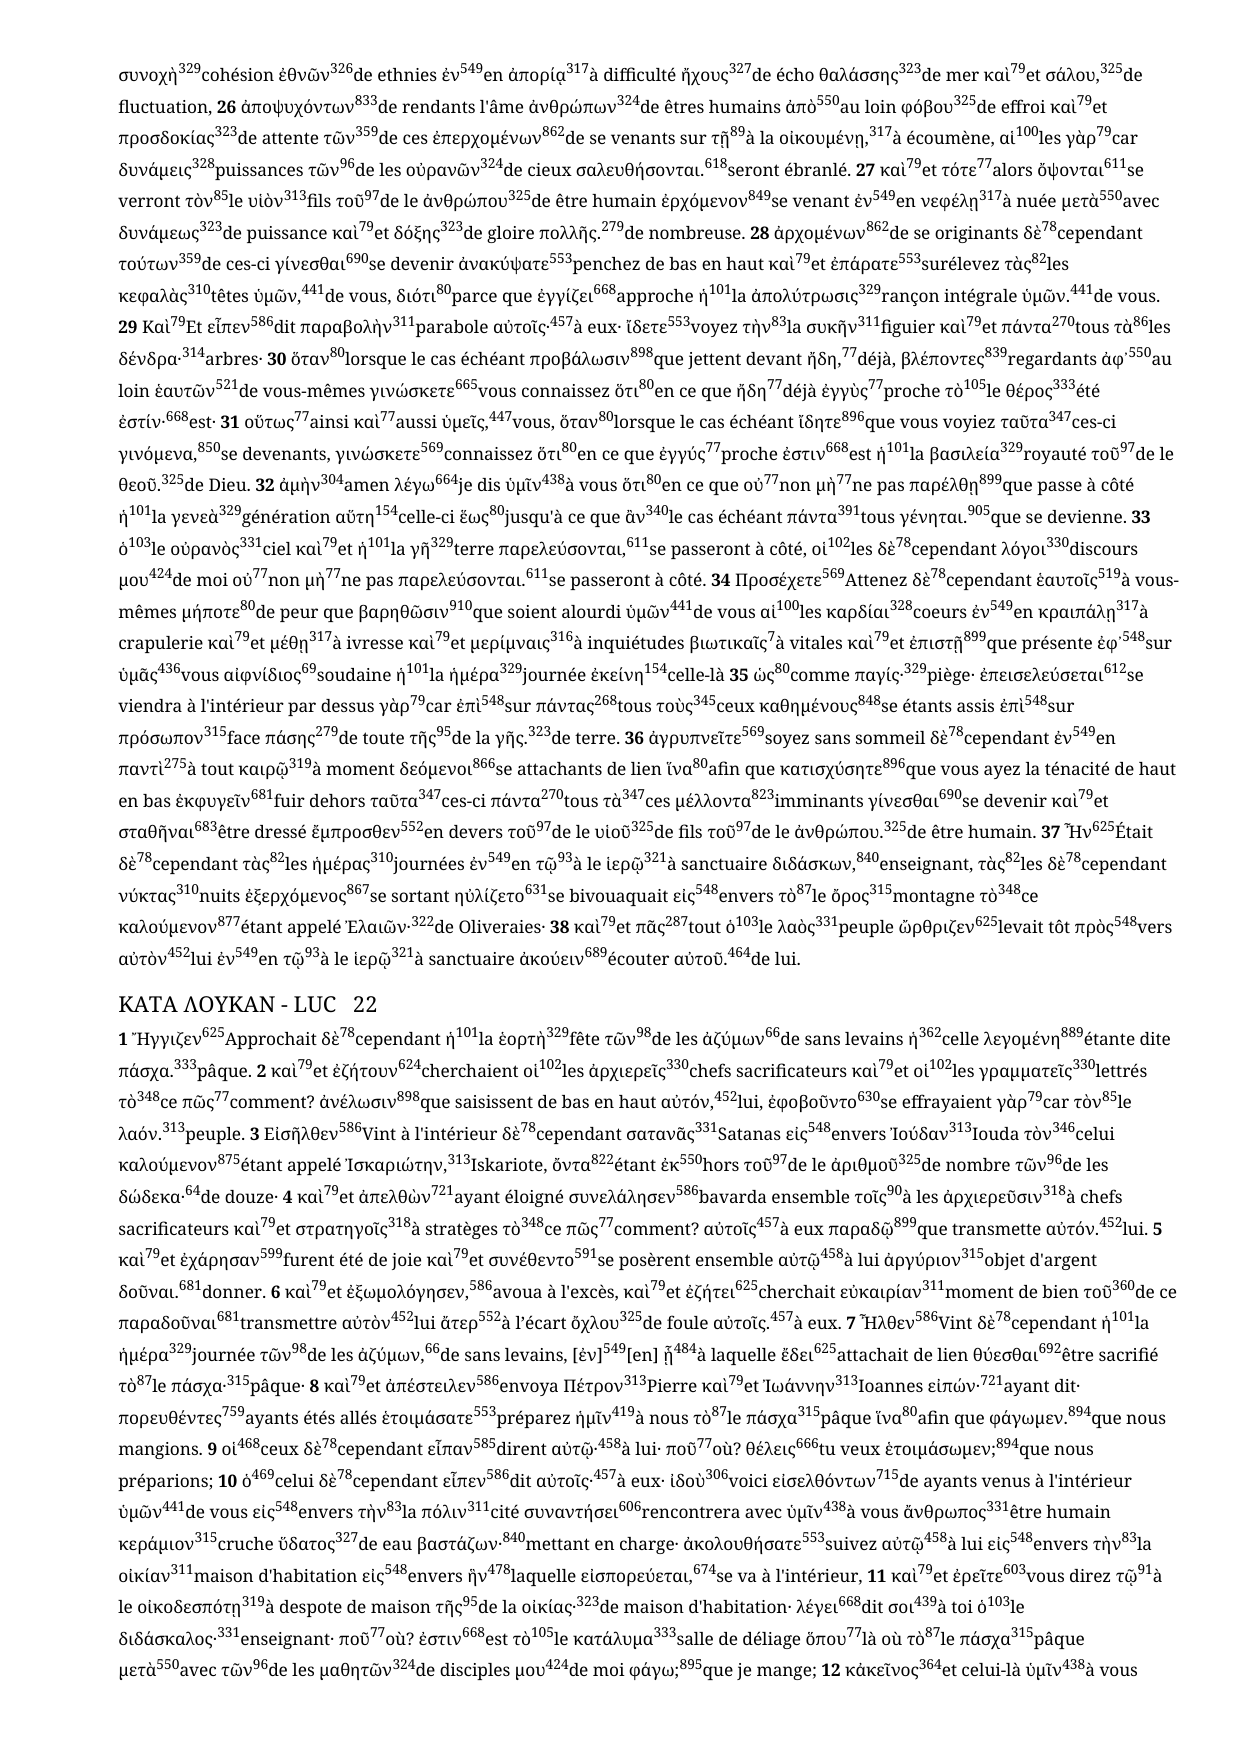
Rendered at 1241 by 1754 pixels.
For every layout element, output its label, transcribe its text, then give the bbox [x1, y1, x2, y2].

text ΚΑΤΑ ΛΟΥΚΑΝ - LUC 22 [118, 989, 1181, 1019]
text 1 Ἤγγιζεν625Approchait δὲ78cependant ἡ101la ἑορτὴ329fête τῶν98de les ἀζύμων66de sans levains ἡ362celle λεγομένη889étante dite πάσχα.333pâque. 2 καὶ79et ἐζήτουν624cherchaient οἱ102les ἀρχιερεῖς330chefs sacrificateurs καὶ79et οἱ102les γραμματεῖς330lettrés τὸ348ce πῶς77comment? ἀνέλωσιν898que saisissent de bas en haut αὐτόν,452lui, ἐφοβοῦντο630se effrayaient γὰρ79car τὸν85le λαόν.313peuple. 3 Εἰσῆλθεν586Vint à l'intérieur δὲ78cependant σατανᾶς331Satanas εἰς548envers Ἰούδαν313Iouda τὸν346celui καλούμενον875étant appelé Ἰσκαριώτην,313Iskariote, ὄντα822étant ἐκ550hors τοῦ97de le ἀριθμοῦ325de nombre τῶν96de les δώδεκα·64de douze· 4 καὶ79et ἀπελθὼν721ayant éloigné συνελάλησεν586bavarda ensemble τοῖς90à les ἀρχιερεῦσιν318à chefs sacrificateurs καὶ79et στρατηγοῖς318à stratèges τὸ348ce πῶς77comment? αὐτοῖς457à eux παραδῷ899que transmette αὐτόν.452lui. 5 καὶ79et ἐχάρησαν599furent été de joie καὶ79et συνέθεντο591se posèrent ensemble αὐτῷ458à lui ἀργύριον315objet d'argent δοῦναι.681donner. 6 καὶ79et ἐξωμολόγησεν,586avoua à l'excès, καὶ79et ἐζήτει625cherchait εὐκαιρίαν311moment de bien τοῦ360de ce παραδοῦναι681transmettre αὐτὸν452lui ἄτερ552à l’écart ὄχλου325de foule αὐτοῖς.457à eux. 7 Ἦλθεν586Vint δὲ78cependant ἡ101la ἡμέρα329journée τῶν98de les ἀζύμων,66de sans levains, [ἐν]549[en] ᾗ484à laquelle ἔδει625attachait de lien θύεσθαι692être sacrifié τὸ87le πάσχα·315pâque· 8 καὶ79et ἀπέστειλεν586envoya Πέτρον313Pierre καὶ79et Ἰωάννην313Ioannes εἰπών·721ayant dit· πορευθέντες759ayants étés allés ἑτοιμάσατε553préparez ἡμῖν419à nous τὸ87le πάσχα315pâque ἵνα80afin que φάγωμεν.894que nous mangions. 9 οἱ468ceux δὲ78cependant εἶπαν585dirent αὐτῷ·458à lui· ποῦ77où? θέλεις666tu veux ἑτοιμάσωμεν;894que nous préparions; 10 ὁ469celui δὲ78cependant εἶπεν586dit αὐτοῖς·457à eux· ἰδοὺ306voici εἰσελθόντων715de ayants venus à l'intérieur ὑμῶν441de vous εἰς548envers τὴν83la πόλιν311cité συναντήσει606rencontrera avec ὑμῖν438à vous ἄνθρωπος331être humain κεράμιον315cruche ὕδατος327de eau βαστάζων·840mettant en charge· ἀκολουθήσατε553suivez αὐτῷ458à lui εἰς548envers τὴν83la οἰκίαν311maison d'habitation εἰς548envers ἣν478laquelle εἰσπορεύεται,674se va à l'intérieur, 11 καὶ79et ἐρεῖτε603vous direz τῷ91à le οἰκοδεσπότῃ319à despote de maison τῆς95de la οἰκίας·323de maison d'habitation· λέγει668dit σοι439à toi ὁ103le διδάσκαλος·331enseignant· ποῦ77où? ἐστιν668est τὸ105le κατάλυμα333salle de déliage ὅπου77là où τὸ87le πάσχα315pâque μετὰ550avec τῶν96de les μαθητῶν324de disciples μου424de moi φάγω;895que je mange; 12 κἀκεῖνος364et celui-là ὑμῖν438à vous δείξει606montrera ἀνάγαιον315chambre haute μέγα6grand ἐστρωμένον·798ayant été étendu· ἐκεῖ77là ἑτοιμάσατε.553préparez. 13 ἀπελθόντες720ayants éloignés δὲ78cependant εὗρον585trouvèrent καθὼς77de haut en bas comme εἰρήκει659avait dit αὐτοῖς457à eux καὶ79et ἡτοίμασαν585préparèrent τὸ87le πάσχα.315pâque. 14 Καὶ79Et ὅτε80lorsque ἐγένετο592se devint ἡ101la ὥρα,329heure, ἀνέπεσεν586tomba de bas en haut καὶ79et οἱ102les ἀπόστολοι330envoyés σὺν549avec αὐτῷ.458à lui. 15 καὶ79et εἶπεν586dit πρὸς548vers αὐτούς·451eux· ἐπιθυμίᾳ317à désir en fureur ἐπεθύμησα582je désirai en fureur τοῦτο140ce-ci τὸ87le πάσχα315pâque φαγεῖν681manger μεθ᾽550avec ὑμῶν441de vous πρὸ550d'avant τοῦ360de ce με417moi παθεῖν·681souffrir· 16 λέγω664je dis γὰρ79car ὑμῖν438à vous ὅτι80en ce que οὐ77non μὴ77ne pas φάγω895que je mange αὐτὸ454lui ἕως551jusqu'à ce que ὅτου494de lequel un quelconque πληρωθῇ911que soit fait plénitude ἐν549en τῇ89à la βασιλείᾳ317à royauté τοῦ97de le θεοῦ.325de Dieu. 17 καὶ79et δεξάμενος740se ayant accepté ποτήριον315récipient à boire εὐχαριστήσας721ayant rendu grâce εἶπεν·586dit· λάβετε553prenez τοῦτο348ce-ci καὶ79et διαμερίσατε553partagez en séparant εἰς548envers ἑαυτούς·527eux-mêmes· 18 λέγω664je dis γὰρ79car ὑμῖν,438à vous, [ὅτι]80[en ce que] οὐ77non μὴ77ne pas πίω895que je boive ἀπὸ550au loin τοῦ360de ce νῦν77maintenant ἀπὸ550au loin τοῦ99de le γενήματος327de progéniture τῆς95de la ἀμπέλου323de vigne ἕως80jusqu'à ce que οὗ494de lequel ἡ101la βασιλεία329royauté τοῦ97de le θεοῦ325de Dieu ἔλθῃ.899que vienne. 19 Καὶ79Et λαβὼν721ayant pris ἄρτον313pain εὐχαριστήσας721ayant rendu grâce ἔκλασεν586cassa καὶ79et ἔδωκεν586donna αὐτοῖς457à eux λέγων·840disant· τοῦτό366ce-ci ἐστιν668est τὸ105le σῶμά333corps μου424de moi τὸ500ce ὑπὲρ550au-dessus ὑμῶν441de vous διδόμενον·893étant donné· τοῦτο348ce-ci ποιεῖτε569faites εἰς548envers τὴν83la ἐμὴν216mienne ἀνάμνησιν.311remémoration. 20 καὶ77aussi τὸ87le ποτήριον315récipient à boire ὡσαύτως77de même μετὰ548après τὸ482ce δειπνῆσαι,681dîner, λέγων·840disant· τοῦτο158ce-ci τὸ105le ποτήριον333récipient à boire ἡ101la καινὴ20nouvelle διαθήκη329disposition ἐν549en τῷ93à le αἵματί321à sang μου424de moi τὸ500ce ὑπὲρ550au-dessus ὑμῶν441de vous ἐκχυννόμενον.893étant déversé. 21 Πλὴν79Toutefois ἰδοὺ306voici ἡ101la χεὶρ329main τοῦ358de celui παραδιδόντος834de transmettant με417moi μετ᾽550avec ἐμοῦ424de moi ἐπὶ550sur τῆς95de la τραπέζης.323de table. 22 ὅτι80en ce que ὁ103le υἱὸς331fils μὲν79certes τοῦ97de le ἀνθρώπου325de être humain κατὰ548selon τὸ348ce ὡρισμένον798ayant été limité πορεύεται,674se va, πλὴν79toutefois οὐαὶ304Ouai τῷ91à le ἀνθρώπῳ319à être humain ἐκείνῳ144à celui-là δι᾽550par οὗ492de lequel παραδίδοται.680est transmis. 23 καὶ79et αὐτοὶ468eux ἤρξαντο591se originèrent συζητεῖν689chercher ensemble πρὸς548vers ἑαυτοὺς527eux-mêmes τὸ348ce τίς410quel ἄρα77par conséquent εἴη700que soit ἐξ550hors αὐτῶν463de eux ὁ498celui τοῦτο348ce-ci μέλλων840imminant πράσσειν.689pratiquer. 24 Ἐγένετο592Se devint δὲ78cependant καὶ77aussi φιλονεικία329affection au conflit ἐν549en αὐτοῖς,457à eux, τὸ366ce τίς410quel αὐτῶν463de eux δοκεῖ668estime εἶναι689être μείζων.47plus grand. 25 ὁ469celui δὲ78cependant εἶπεν586dit αὐτοῖς·457à eux· οἱ102les βασιλεῖς330rois τῶν98de les ἐθνῶν326de ethnies κυριεύουσιν667maîtrisent αὐτῶν465de eux καὶ79et οἱ363ceux ἐξουσιάζοντες839dominants en autorité αὐτῶν465de eux εὐεργέται330travailleurs au bien καλοῦνται.679sont appelés. 26 ὑμεῖς447vous δὲ78cependant οὐχ77non οὕτως,77ainsi, ἀλλ᾽79mais ὁ103le μείζων71plus grand ἐν549en ὑμῖν438à vous γενέσθω560se devienne ὡς80comme ὁ103le νεώτερος71plus jeune καὶ79et ὁ364celui ἡγούμενος867se gouvernant ὡς80comme ὁ364celui διακονῶν.840servant. 27 τίς410quel γὰρ79car μείζων,47plus grand, ὁ364celui ἀνακείμενος867se couchant de bas en haut ἢ79ou ὁ364celui διακονῶν;840servant; οὐχὶ340non pas ὁ364celui ἀνακείμενος;867se couchant de bas en haut; ἐγὼ431moi δὲ78cependant ἐν549en μέσῳ61à au milieu ὑμῶν441de vous εἰμι664je suis ὡς80comme ὁ364celui διακονῶν.840servant. 28 Ὑμεῖς447Vous δέ78cependant ἐστε665vous êtes οἱ363ceux διαμεμενηκότες782ayants restés constamment μετ᾽550avec ἐμοῦ424de moi ἐν549en τοῖς90à les πειρασμοῖς318à tentations μου·424de moi· 29 κἀγὼ431et moi διατίθεμαι670je me dispose ὑμῖν438à vous καθὼς77de haut en bas comme διέθετό592se disposa μοι420à moi ὁ103le πατήρ331père μου424de moi βασιλείαν,311royauté, 30 ἵνα80afin que ἔσθητε918que vous mangiez καὶ79et πίνητε918que vous buviez ἐπὶ550sur τῆς95de la τραπέζης323de table μου424de moi ἐν549en τῇ89à la βασιλείᾳ317à royauté μου,424de moi, καὶ79et καθήσεσθε609vous vous serez assis ἐπὶ550sur θρόνων324de trônes τὰς82les δώδεκα176douze φυλὰς310tribus κρίνοντες839jugeants τοῦ97de le Ἰσραήλ.325de Israël. 31 Σίμων337Simon Σίμων,337Simon, ἰδοὺ306voici ὁ103le σατανᾶς331Satanas ἐξῃτήσατο592se demanda dehors ὑμᾶς436vous τοῦ360de ce σινιάσαι681tamiser ὡς80comme τὸν85le σῖτον·313froment· 32 ἐγὼ431moi δὲ78cependant ἐδεήθην596je fus attaché de lien περὶ550autour σοῦ442de toi ἵνα80afin que μὴ77ne pas ἐκλίπῃ899que éclipse ἡ101la πίστις329croyance σου·442de toi· καὶ79et σύ448toi ποτε77à un moment ἐπιστρέψας721ayant tourné sur στήρισον554fixe τοὺς84les ἀδελφούς312frères σου.442de toi. 33 ὁ469celui δὲ78cependant εἶπεν586dit αὐτῷ·458à lui· κύριε,337Maître, μετὰ550avec σοῦ442de toi ἕτοιμός47prêt εἰμι664je suis καὶ79et εἰς548envers φυλακὴν311gardiennage καὶ79et εἰς548envers θάνατον313trépas πορεύεσθαι.690se aller. 34 ὁ469celui δὲ78cependant εἶπεν·586dit· λέγω664je dis σοι,439à toi, Πέτρε,337Pierre, οὐ77non φωνήσει606voixera σήμερον77aujourd'hui ἀλέκτωρ331coq ἕως80jusqu'à ce que τρίς77trois fois με417moi ἀπαρνήσῃ610tu te dénieras εἰδέναι.686avoir su. 35 Καὶ79Et εἶπεν586dit αὐτοῖς·457à eux· ὅτε80lorsque ἀπέστειλα582j'envoyai ὑμᾶς436vous ἄτερ552à l’écart βαλλαντίου327de bourse καὶ79et πήρας323de besace καὶ79et ὑποδημάτων,326de souliers, μή340ne pas τινος386de un quelconque ὑστερήσατε;583vous manquâtes; οἱ468ceux δὲ78cependant εἶπαν·585dirent· οὐθενός.386de aucun. 36 εἶπεν586dit δὲ78cependant αὐτοῖς·457à eux· ἀλλὰ79mais νῦν77maintenant ὁ364celui ἔχων840ayant βαλλάντιον315bourse ἀράτω,556lève, ὁμοίως77semblablement καὶ77aussi πήραν,311besace, καὶ79et ὁ364celui μὴ77ne pas ἔχων840ayant πωλησάτω556troque τὸ87le ἱμάτιον315himation αὐτοῦ464de lui καὶ79et ἀγορασάτω556achète à l'agora μάχαιραν.311machette. 37 λέγω664je dis γὰρ79car ὑμῖν438à vous ὅτι80en ce que τοῦτο348ce-ci τὸ348ce γεγραμμένον798ayant été graphé δεῖ668attache de lien τελεσθῆναι683être achevé ἐν549en ἐμοί,420à moi, τό·348ce· καὶ79et μετὰ550avec ἀνόμων64de sans lois ἐλογίσθη·600fut calculé· καὶ77aussi γὰρ79car τὸ366ce περὶ550autour ἐμοῦ424de moi τέλος315achèvement ἔχει.668a. 38 οἱ468ceux δὲ78cependant εἶπαν·585dirent· κύριε,337Maître, ἰδοὺ306voici μάχαιραι328machettes ὧδε77ici δύο.194deux. ὁ469celui δὲ78cependant εἶπεν586dit αὐτοῖς·457à eux· ἱκανόν49assez-important ἐστιν.668est. 39 Καὶ79Et ἐξελθὼν721ayant sorti ἐπορεύθη600fut allé κατὰ548selon τὸ87le ἔθος315coutume εἰς548envers τὸ87le ὄρος315montagne τῶν94de les ἐλαιῶν,322de oliviers, ἠκολούθησαν585suivirent δὲ78cependant αὐτῷ458à lui καὶ77aussi οἱ102les μαθηταί.330disciples. 40 γενόμενος740se ayant devenu δὲ78cependant ἐπὶ550sur τοῦ97de le τόπου325de lieu εἶπεν586dit αὐτοῖς·457à eux· προσεύχεσθε573que vous vous priez μὴ77ne pas εἰσελθεῖν681venir à l'intérieur εἰς548envers πειρασμόν.313tentation. 41 καὶ79et αὐτὸς469lui ἀπεσπάσθη600fut tiré loin ἀπ᾽550au loin αὐτῶν463de eux ὡσεὶ77comme si λίθου325de pierre βολὴν311projection καὶ79et θεὶς721ayant posé τὰ86les γόνατα314genoux προσηύχετο631se priait 42 λέγων·840disant· πάτερ,337père, εἰ80si βούλει672tu te as dessein παρένεγκε554porte à côté τοῦτο140ce-ci τὸ87le ποτήριον315récipient à boire ἀπ᾽550au loin ἐμοῦ·424de moi· πλὴν79toutefois μὴ79ne pas τὸ105le θέλημά333volonté μου424de moi ἀλλὰ79mais τὸ105le σὸν446tien γινέσθω.576se devienne. ⟦936⟦ 43 ὤφθη600fut vu δὲ78cependant αὐτῷ458à lui ἄγγελος331ange ἀπ᾽550au loin οὐρανοῦ325de ciel ἐνισχύων840fortifiant intérieurement αὐτόν.452lui. 44 καὶ79et γενόμενος740se ayant devenu ἐν549en ἀγωνίᾳ317à agonie ἐκτενέστερον77plus extensivement προσηύχετο·631se priait· καὶ79et ἐγένετο592se devint ὁ103le ἱδρὼς331sueur αὐτοῦ464de lui ὡσεὶ80comme si θρόμβοι330thromboses αἵματος327de sang καταβαίνοντες839descendants ἐπὶ550sur τὴν83la γῆν.⟧311terre.⟧ 45 καὶ79et ἀναστὰς721ayant redressé ἀπὸ550au loin τῆς95de la προσευχῆς323de prière ἐλθὼν721ayant venu πρὸς548vers τοὺς84les μαθητὰς312disciples εὗρεν586trouva κοιμωμένους874étants mis au coucher αὐτοὺς451eux ἀπὸ550au loin τῆς95de la λύπης,323de tristesse, 46 καὶ79et εἶπεν586dit αὐτοῖς·457à eux· τί399quel καθεύδετε;665vous dormez de haut en bas; ἀναστάντες720ayants redressés προσεύχεσθε,573que vous vous priez, ἵνα80afin que μὴ77ne pas εἰσέλθητε896que vous veniez à l'intérieur εἰς548envers πειρασμόν.313tentation. 47 Ἔτι77Encore αὐτοῦ464de lui λαλοῦντος834de bavardant ἰδοὺ306voici ὄχλος,331foule, καὶ79et ὁ364celui λεγόμενος891étant dit Ἰούδας331Iouda εἷς71un τῶν96de les δώδεκα64de douze προήρχετο631se venait devant αὐτοὺς451eux καὶ79et ἤγγισεν586approcha τῷ91à le Ἰησοῦ319à Iésous φιλῆσαι681affectionner αὐτόν.452lui. 48 Ἰησοῦς331Iésous δὲ78cependant εἶπεν586dit αὐτῷ·458à lui· Ἰούδα,337Iouda, φιλήματι321à embrassade τὸν85le υἱὸν313fils τοῦ97de le ἀνθρώπου325de être humain παραδίδως;666tu transmets; 49 Ἰδόντες720Ayants vus δὲ78cependant οἱ363ceux περὶ548autour αὐτὸν452lui τὸ482ce ἐσόμενον766qui se sera εἶπαν·585dirent· κύριε,337Maître, εἰ340si πατάξομεν601nous percuterons ἐν549en μαχαίρῃ;317à machette; 50 καὶ79et ἐπάταξεν586percuta εἷς71un τις287un quelconque ἐξ550hors αὐτῶν463de eux τὸν85le δοῦλον313mâle esclave τοῦ97de le ἀρχιερέως325de chef sacrificateur καὶ79et ἀφεῖλεν586saisit au loin τὸ87le οὖς315oreille αὐτοῦ464de lui τὸ87le δεξιόν.6droit. 51 ἀποκριθεὶς760ayant été répondu δὲ78cependant ὁ103le Ἰησοῦς331Iésous εἶπεν·586dit· ἐᾶτε569concédez ἕως552jusqu'à ce que τούτου·360de ce-ci· καὶ79et ἁψάμενος740se ayant touché τοῦ99de le ὠτίου327de bout d'oreille ἰάσατο592se guérit αὐτόν.452lui. 52 Εἶπεν586Dit δὲ78cependant Ἰησοῦς331Iésous πρὸς548vers τοὺς345ceux παραγενομένους725se ayants devenus à côté ἐπ᾽548sur αὐτὸν452lui ἀρχιερεῖς312chefs sacrificateurs καὶ79et στρατηγοὺς312stratèges τοῦ99de le ἱεροῦ327de sanctuaire καὶ79et πρεσβυτέρους·52plus anciens· ὡς80comme ἐπὶ548sur λῃστὴν313pilleur ἐξήλθατε583vous sortîtes μετὰ550avec μαχαιρῶν322de machettes καὶ79et ξύλων;326de bois; 53 καθ᾽548selon ἡμέραν311journée ὄντος834de étant μου424de moi μεθ᾽550avec ὑμῶν441de vous ἐν549en τῷ93à le ἱερῷ321à sanctuaire οὐκ77non ἐξετείνατε583vous étendîtes τὰς242les χεῖρας310mains ἐπ᾽548sur ἐμέ,417moi, ἀλλ᾽79mais αὕτη362celle-ci ἐστὶν668est ὑμῶν441de vous ἡ101la ὥρα329heure καὶ79et ἡ101la ἐξουσία329autorité τοῦ99de le σκότους.327de ténèbre. 54 Συλλαβόντες720Ayants pris ensemble δὲ78cependant αὐτὸν452lui ἤγαγον585conduisirent καὶ79et εἰσήγαγον585conduisirent à l'intérieur εἰς548envers τὴν83la οἰκίαν311maison d'habitation τοῦ97de le ἀρχιερέως·325de chef sacrificateur· ὁ103le δὲ78cependant Πέτρος331Pierre ἠκολούθει625suivait μακρόθεν.77à distance. 55 περιαψάντων715de ayants attachés autour δὲ78cependant πῦρ315feu ἐν549en μέσῳ61à au milieu τῆς95de la αὐλῆς323de cour καὶ79et συγκαθισάντων715de ayants faits asseoir ensemble ἐκάθητο631se était assis ὁ103le Πέτρος331Pierre μέσος71au milieu αὐτῶν.463de eux. 56 ἰδοῦσα719ayante vue δὲ78cependant αὐτὸν452lui παιδίσκη329jeune servante τις285une quelconque καθήμενον849se étant assis πρὸς548vers τὸ87le φῶς315lumière καὶ79et ἀτενίσασα719ayante regardée fixement αὐτῷ458à lui εἶπεν·586dit· καὶ77aussi οὗτος364celui-ci σὺν549avec αὐτῷ458à lui ἦν.625était. 57 ὁ469celui δὲ78cependant ἠρνήσατο592se nia λέγων·840disant· οὐκ77non οἶδα638j'ai su αὐτόν,452lui, γύναι.335femme. 58 καὶ79et μετὰ548après βραχὺ55court ἕτερος390autre-différent ἰδὼν721ayant vu αὐτὸν452lui ἔφη·625déclarait· καὶ77aussi σὺ448toi ἐξ550hors αὐτῶν463de eux εἶ.666tu es. ὁ103le δὲ78cependant Πέτρος331Pierre ἔφη·625déclarait· ἄνθρωπε,337être humain, οὐκ77non εἰμί.664je suis. 59 καὶ79et διαστάσης714de ayante dressée à travers ὡσεὶ77comme si ὥρας323de heure μιᾶς189de une ἄλλος390autre τις287un quelconque διϊσχυρίζετο631se insistait λέγων·840disant· ἐπ᾽550sur ἀληθείας323de vérité καὶ77aussi οὗτος364celui-ci μετ᾽550avec αὐτοῦ464de lui ἦν,625était, καὶ77aussi γὰρ79car Γαλιλαῖός71Galiléen ἐστιν.668est. 60 εἶπεν586dit δὲ78cependant ὁ103le Πέτρος·331Pierre· ἄνθρωπε,337être humain, οὐκ77non οἶδα638j'ai su ὃ482lequel λέγεις.666tu dis. καὶ79et παραχρῆμα77instantanément ἔτι77encore λαλοῦντος834de bavardant αὐτοῦ464de lui ἐφώνησεν586voixa ἀλέκτωρ.331coq. 61 καὶ79et στραφεὶς760ayant été tourné ὁ103le κύριος331Maître ἐνέβλεψεν586entra regard τῷ91à le Πέτρῳ,319à Pierre, καὶ79et ὑπεμνήσθη600fut fait mémoire du dessous ὁ103le Πέτρος331Pierre τοῦ99de le ῥήματος327de oral τοῦ97de le κυρίου325de Maître ὡς77comme εἶπεν586dit αὐτῷ458à lui ὅτι80en ce que πρὶν80avant ἀλέκτορα313coq φωνῆσαι681voixer σήμερον77aujourd'hui ἀπαρνήσῃ610tu te dénieras με417moi τρίς.77trois fois. 62 καὶ79et ἐξελθὼν721ayant sorti ἔξω77au-dehors ἔκλαυσεν586pleura πικρῶς.77amèrement. 63 Καὶ79Et οἱ102les ἄνδρες330hommes οἱ497ceux συνέχοντες839tenants ensemble αὐτὸν452lui ἐνέπαιζον624enjouaient αὐτῷ458à lui δέροντες,839pelants, 64 καὶ79et περικαλύψαντες720ayants couverts autour αὐτὸν452lui ἐπηρώτων624surinterrogeaient λέγοντες·839disants· προφήτευσον,554prophétise, τίς410quel ἐστιν668est ὁ364celui παίσας721ayant frappé σε;437toi; 65 καὶ79et ἕτερα374autres-différents πολλὰ270nombreux βλασφημοῦντες839blasphémants ἔλεγον624disaient εἰς548envers αὐτόν.452lui. 66 Καὶ79Et ὡς80comme ἐγένετο592se devint ἡμέρα,329journée, συνήχθη600fut mené ensemble τὸ105le πρεσβυτέριον333corps des anciens τοῦ97de le λαοῦ,325de peuple, ἀρχιερεῖς330chefs sacrificateurs τε79en outre καὶ79et γραμματεῖς,330lettrés, καὶ79et ἀπήγαγον585conduisirent au loin αὐτὸν452lui εἰς548envers τὸ87le συνέδριον315sanhédrin αὐτῶν463de eux 67 λέγοντες·839disants· εἰ80si σὺ448toi εἶ666tu es ὁ103le χριστός,331Christ, εἰπὸν554dis ἡμῖν.419à nous. εἶπεν586dit δὲ78cependant αὐτοῖς·457à eux· ἐὰν80si le cas échéant ὑμῖν438à vous εἴπω,895que je dise, οὐ77non μὴ77ne pas πιστεύσητε·896que vous croyiez· 68 ἐὰν80si le cas échéant δὲ78cependant ἐρωτήσω,895que j'interroge, οὐ77non μὴ77ne pas ἀποκριθῆτε.908que vous soyez répondu. 69 ἀπὸ550au loin τοῦ358de celui νῦν77maintenant δὲ78cependant ἔσται612se sera ὁ103le υἱὸς331fils τοῦ97de le ἀνθρώπου325de être humain καθήμενος867se étant assis ἐκ550hors δεξιῶν66de droits τῆς95de la δυνάμεως323de puissance τοῦ97de le θεοῦ.325de Dieu. 70 εἶπαν585dirent δὲ78cependant πάντες·389tous· σὺ448toi οὖν79donc εἶ666tu es ὁ103le υἱὸς331fils τοῦ97de le θεοῦ;325de Dieu; ὁ469celui δὲ78cependant πρὸς548vers αὐτοὺς451eux ἔφη·625déclarait· ὑμεῖς447vous λέγετε665vous dites ὅτι80en ce que ἐγώ431moi εἰμι.664je suis. 71 οἱ468ceux δὲ78cependant εἶπαν·585dirent· τί399quel ἔτι77encore ἔχομεν663nous avons μαρτυρίας323de témoignation χρείαν;311besoin; αὐτοὶ468eux γὰρ79car ἠκούσαμεν581nous écoutâmes ἀπὸ550au loin τοῦ99de le στόματος327de bouche αὐτοῦ.464de lui. [118, 1023, 1181, 1682]
text 1 Ἀναβλέψας721Ayant regardé de bas en haut δὲ78cependant εἶδεν586vit τοὺς345ceux βάλλοντας821jetants εἰς548envers τὸ87le γαζοφυλάκιον315gazophylacium τὰ86les δῶρα314dons αὐτῶν463de eux πλουσίους.52riches. 2 εἶδεν586vit δέ78cependant τινα267une quelconque χήραν311veuve πενιχρὰν2indigente βάλλουσαν820jetante ἐκεῖ77là λεπτὰ314petites pièces δύο,180deux, 3 καὶ79et εἶπεν·586dit· ἀληθῶς77vraiment λέγω664je dis ὑμῖν438à vous ὅτι80en ce que ἡ101la χήρα329veuve αὕτη154celle-ci ἡ101la πτωχὴ20pauvre πλεῖον55plus nombreusement πάντων383de tous ἔβαλεν·586jeta· 4 πάντες286tous γὰρ79car οὗτοι363ceux-ci ἐκ550hors τοῦ360de ce περισσεύοντος836de surabondant αὐτοῖς457à eux ἔβαλον585jetèrent εἰς548envers τὰ246les δῶρα,314dons, αὕτη362celle-ci δὲ78cependant ἐκ550hors τοῦ99de le ὑστερήματος327de manque αὐτῆς462de elle πάντα269tout τὸν85le βίον313existence ὃν480lequel εἶχεν625avait ἔβαλεν.586jeta. 5 Καί79Et τινων383de des quelconques λεγόντων833de disants περὶ550autour τοῦ99de le ἱεροῦ327de sanctuaire ὅτι80en ce que λίθοις318à pierres καλοῖς9à beaux καὶ79et ἀναθήμασιν320à offres κεκόσμηται654a été arrangé εἶπεν·586dit· 6 ταῦτα347ces-ci ἃ481lesquels θεωρεῖτε665vous observez ἐλεύσονται611se viendront ἡμέραι328journées ἐν549en αἷς483à lesquelles οὐκ77non ἀφεθήσεται619sera abandonné λίθος331pierre ἐπὶ549sur λίθῳ319à pierre ὃς498lequel οὐ77non καταλυθήσεται.619sera délié vers le bas. 7 Ἐπηρώτησαν585Surinterrogèrent δὲ78cependant αὐτὸν452lui λέγοντες·839disants· διδάσκαλε,337enseignant, πότε77quand οὖν79donc ταῦτα365ces-ci ἔσται612se sera καὶ79et τί175quel τὸ105le σημεῖον333signe ὅταν80lorsque le cas échéant μέλλῃ921que immine ταῦτα365ces-ci γίνεσθαι;690se devenir; 8 ὁ469celui δὲ78cependant εἶπεν·586dit· βλέπετε569regardez μὴ80ne pas πλανηθῆτε·908que vous soyez égaré· πολλοὶ389nombreux γὰρ79car ἐλεύσονται611se viendront ἐπὶ549sur τῷ93à le ὀνόματί321à nom μου424de moi λέγοντες·839disants· ἐγώ431moi εἰμι,664je suis, καί·79et· ὁ103le καιρὸς331moment ἤγγικεν.642a approché. μὴ77ne pas πορευθῆτε908que vous soyez allé ὀπίσω552derrière αὐτῶν.463de eux. 9 ὅταν80lorsque le cas échéant δὲ78cependant ἀκούσητε896que vous écoutiez πολέμους312guerres καὶ79et ἀκαταστασίας,310instabilités, μὴ77ne pas πτοηθῆτε·908que vous soyez terrifié· δεῖ668attache de lien γὰρ79car ταῦτα347ces-ci γενέσθαι682se devenir πρῶτον,77premièrement, ἀλλ᾽79mais οὐκ77non εὐθέως77directement τὸ105le τέλος.333achèvement. 10 Τότε77Alors ἔλεγεν625disait αὐτοῖς·457à eux· ἐγερθήσεται619sera éveillé ἔθνος333ethnie ἐπ᾽548sur ἔθνος315ethnie καὶ79et βασιλεία329royauté ἐπὶ548sur βασιλείαν,311royauté, 11 σεισμοί330séismes τε79en outre μεγάλοι21grands καὶ79et κατὰ548selon τόπους312lieux λιμοὶ330famines καὶ79et λοιμοὶ330pestes ἔσονται,611se seront, φόβητρά332objets d'effrois τε79en outre καὶ79et ἀπ᾽550au loin οὐρανοῦ325de ciel σημεῖα332signes μεγάλα72grands ἔσται.612se sera. 12 Πρὸ550D'avant δὲ78cependant τούτων359de ces-ci πάντων282de tous ἐπιβαλοῦσιν605surjetteront ἐφ᾽548sur ὑμᾶς436vous τὰς82les χεῖρας310mains αὐτῶν463de eux καὶ79et διώξουσιν,605poursuivront, παραδιδόντες839transmettants εἰς548envers τὰς82les συναγωγὰς310synagogues καὶ79et φυλακάς,310gardiennages, ἀπαγομένους874étants conduits au loin ἐπὶ548sur βασιλεῖς312rois καὶ79et ἡγεμόνας312gouverneurs ἕνεκεν552à cause τοῦ99de le ὀνόματός327de nom μου·424de moi· 13 ἀποβήσεται612se débarquera ὑμῖν438à vous εἰς548envers μαρτύριον.315témoignage. 14 θέτε553posez οὖν79donc ἐν549en ταῖς88à les καρδίαις316à coeurs ὑμῶν441de vous μὴ77ne pas προμελετᾶν689préméditer ἀπολογηθῆναι·683être apologisé· 15 ἐγὼ431moi γὰρ79car δώσω602je donnerai ὑμῖν438à vous στόμα315bouche καὶ79et σοφίαν311sagesse ᾗ484à laquelle οὐ77non δυνήσονται611se pourront ἀντιστῆναι681dresser contre ἢ79ou ἀντειπεῖν681contredire πάντες389tous οἱ363ceux ἀντικείμενοι866se couchants contre ὑμῖν.438à vous. 16 παραδοθήσεσθε616vous serez transmis δὲ78cependant καὶ77aussi ὑπὸ550sous γονέων324de parents καὶ79et ἀδελφῶν324de frères καὶ79et συγγενῶν64de congénitaux καὶ79et φίλων,64de amis, καὶ79et θανατώσουσιν605mettront à trépas ἐξ550hors ὑμῶν,441de vous, 17 καὶ79et ἔσεσθε609vous vous serez μισούμενοι890étants haïs ὑπὸ550sous πάντων383de tous διὰ548par le fait de τὸ87le ὄνομά315nom μου.424de moi. 18 καὶ79et θρὶξ329cheveu ἐκ550hors τῆς95de la κεφαλῆς323de tête ὑμῶν441de vous οὐ77non μὴ77ne pas ἀπόληται.905que se dépérisse. 19 ἐν549en τῇ89à la ὑπομονῇ317à résistance ὑμῶν441de vous κτήσασθε557que vous vous acquérez τὰς82les ψυχὰς310âmes ὑμῶν.441de vous. 20 Ὅταν80Lorsque le cas échéant δὲ78cependant ἴδητε896que vous voyiez κυκλουμένην873étante encerclée ὑπὸ550sous στρατοπέδων326de armées de terres Ἰερουσαλήμ,311Ierousalem, τότε77alors γνῶτε553connaissez ὅτι80en ce que ἤγγικεν642a approché ἡ101la ἐρήμωσις329désertification αὐτῆς.462de elle. 21 τότε77alors οἱ363ceux ἐν549en τῇ89à la Ἰουδαίᾳ317à Ioudaia φευγέτωσαν571fuient εἰς548envers τὰ86les ὄρη314montagnes καὶ79et οἱ363ceux ἐν549en μέσῳ61à au milieu αὐτῆς462de elle ἐκχωρείτωσαν571placent au dehors καὶ79et οἱ363ceux ἐν549en ταῖς88à les χώραις316à régions μὴ77ne pas εἰσερχέσθωσαν575se viennent à l'intérieur εἰς548envers αὐτήν,450elle, 22 ὅτι80en ce que ἡμέραι328journées ἐκδικήσεως323de vengeance αὗταί361celles-ci εἰσιν667sont τοῦ360de ce πλησθῆναι683être rempli πάντα270tous τὰ347ces γεγραμμένα.797ayants étés graphés. 23 οὐαὶ304Ouai δὲ78cependant ταῖς349à celles ἐν549en γαστρὶ317à ventre ἐχούσαις825à ayantes καὶ79et ταῖς349à celles θηλαζούσαις825à allaitantes ἐν549en ἐκείναις141à celles-là ταῖς88à les ἡμέραις·316à journées· ἔσται612se sera γὰρ79car ἀνάγκη329nécessité μεγάλη20grande ἐπὶ550sur τῆς95de la γῆς323de terre καὶ79et ὀργὴ329colère τῷ91à le λαῷ319à peuple τούτῳ,144à celui-ci, 24 καὶ79et πεσοῦνται611se tomberont στόματι321à bouche μαχαίρης323de machette καὶ79et αἰχμαλωτισθήσονται618seront fait captif εἰς548envers τὰ86les ἔθνη314ethnies πάντα,270tous, καὶ79et Ἰερουσαλὴμ329Ierousalem ἔσται612se sera πατουμένη889étante piétinée ὑπὸ550sous ἐθνῶν,326de ethnies, ἄχρι80jusqu'à l'extrémité οὗ494de lequel πληρωθῶσιν910que soient fait plénitude καιροὶ330moments ἐθνῶν.326de ethnies. 25 Καὶ79Et ἔσονται611se seront σημεῖα332signes ἐν549en ἡλίῳ319à soleil καὶ79et σελήνῃ317à lune καὶ79et ἄστροις,320à astres, καὶ79et ἐπὶ550sur τῆς95de la γῆς323de terre συνοχὴ329cohésion ἐθνῶν326de ethnies ἐν549en ἀπορίᾳ317à difficulté ἤχους327de écho θαλάσσης323de mer καὶ79et σάλου,325de fluctuation, 26 ἀποψυχόντων833de rendants l'âme ἀνθρώπων324de êtres humains ἀπὸ550au loin φόβου325de effroi καὶ79et προσδοκίας323de attente τῶν359de ces ἐπερχομένων862de se venants sur τῇ89à la οἰκουμένῃ,317à écoumène, αἱ100les γὰρ79car δυνάμεις328puissances τῶν96de les οὐρανῶν324de cieux σαλευθήσονται.618seront ébranlé. 27 καὶ79et τότε77alors ὄψονται611se verront τὸν85le υἱὸν313fils τοῦ97de le ἀνθρώπου325de être humain ἐρχόμενον849se venant ἐν549en νεφέλῃ317à nuée μετὰ550avec δυνάμεως323de puissance καὶ79et δόξης323de gloire πολλῆς.279de nombreuse. 28 ἀρχομένων862de se originants δὲ78cependant τούτων359de ces-ci γίνεσθαι690se devenir ἀνακύψατε553penchez de bas en haut καὶ79et ἐπάρατε553surélevez τὰς82les κεφαλὰς310têtes ὑμῶν,441de vous, διότι80parce que ἐγγίζει668approche ἡ101la ἀπολύτρωσις329rançon intégrale ὑμῶν.441de vous. 29 Καὶ79Et εἶπεν586dit παραβολὴν311parabole αὐτοῖς·457à eux· ἴδετε553voyez τὴν83la συκῆν311figuier καὶ79et πάντα270tous τὰ86les δένδρα·314arbres· 30 ὅταν80lorsque le cas échéant προβάλωσιν898que jettent devant ἤδη,77déjà, βλέποντες839regardants ἀφ᾽550au loin ἑαυτῶν521de vous-mêmes γινώσκετε665vous connaissez ὅτι80en ce que ἤδη77déjà ἐγγὺς77proche τὸ105le θέρος333été ἐστίν·668est· 31 οὕτως77ainsi καὶ77aussi ὑμεῖς,447vous, ὅταν80lorsque le cas échéant ἴδητε896que vous voyiez ταῦτα347ces-ci γινόμενα,850se devenants, γινώσκετε569connaissez ὅτι80en ce que ἐγγύς77proche ἐστιν668est ἡ101la βασιλεία329royauté τοῦ97de le θεοῦ.325de Dieu. 32 ἀμὴν304amen λέγω664je dis ὑμῖν438à vous ὅτι80en ce que οὐ77non μὴ77ne pas παρέλθῃ899que passe à côté ἡ101la γενεὰ329génération αὕτη154celle-ci ἕως80jusqu'à ce que ἂν340le cas échéant πάντα391tous γένηται.905que se devienne. 33 ὁ103le οὐρανὸς331ciel καὶ79et ἡ101la γῆ329terre παρελεύσονται,611se passeront à côté, οἱ102les δὲ78cependant λόγοι330discours μου424de moi οὐ77non μὴ77ne pas παρελεύσονται.611se passeront à côté. 34 Προσέχετε569Attenez δὲ78cependant ἑαυτοῖς519à vous-mêmes μήποτε80de peur que βαρηθῶσιν910que soient alourdi ὑμῶν441de vous αἱ100les καρδίαι328coeurs ἐν549en κραιπάλῃ317à crapulerie καὶ79et μέθῃ317à ivresse καὶ79et μερίμναις316à inquiétudes βιωτικαῖς7à vitales καὶ79et ἐπιστῇ899que présente ἐφ᾽548sur ὑμᾶς436vous αἰφνίδιος69soudaine ἡ101la ἡμέρα329journée ἐκείνη154celle-là 35 ὡς80comme παγίς·329piège· ἐπεισελεύσεται612se viendra à l'intérieur par dessus γὰρ79car ἐπὶ548sur πάντας268tous τοὺς345ceux καθημένους848se étants assis ἐπὶ548sur πρόσωπον315face πάσης279de toute τῆς95de la γῆς.323de terre. 36 ἀγρυπνεῖτε569soyez sans sommeil δὲ78cependant ἐν549en παντὶ275à tout καιρῷ319à moment δεόμενοι866se attachants de lien ἵνα80afin que κατισχύσητε896que vous ayez la ténacité de haut en bas ἐκφυγεῖν681fuir dehors ταῦτα347ces-ci πάντα270tous τὰ347ces μέλλοντα823imminants γίνεσθαι690se devenir καὶ79et σταθῆναι683être dressé ἔμπροσθεν552en devers τοῦ97de le υἱοῦ325de fils τοῦ97de le ἀνθρώπου.325de être humain. 37 Ἦν625Était δὲ78cependant τὰς82les ἡμέρας310journées ἐν549en τῷ93à le ἱερῷ321à sanctuaire διδάσκων,840enseignant, τὰς82les δὲ78cependant νύκτας310nuits ἐξερχόμενος867se sortant ηὐλίζετο631se bivouaquait εἰς548envers τὸ87le ὄρος315montagne τὸ348ce καλούμενον877étant appelé Ἐλαιῶν·322de Oliveraies· 38 καὶ79et πᾶς287tout ὁ103le λαὸς331peuple ὤρθριζεν625levait tôt πρὸς548vers αὐτὸν452lui ἐν549en τῷ93à le ἱερῷ321à sanctuaire ἀκούειν689écouter αὐτοῦ.464de lui. [118, 59, 1181, 970]
